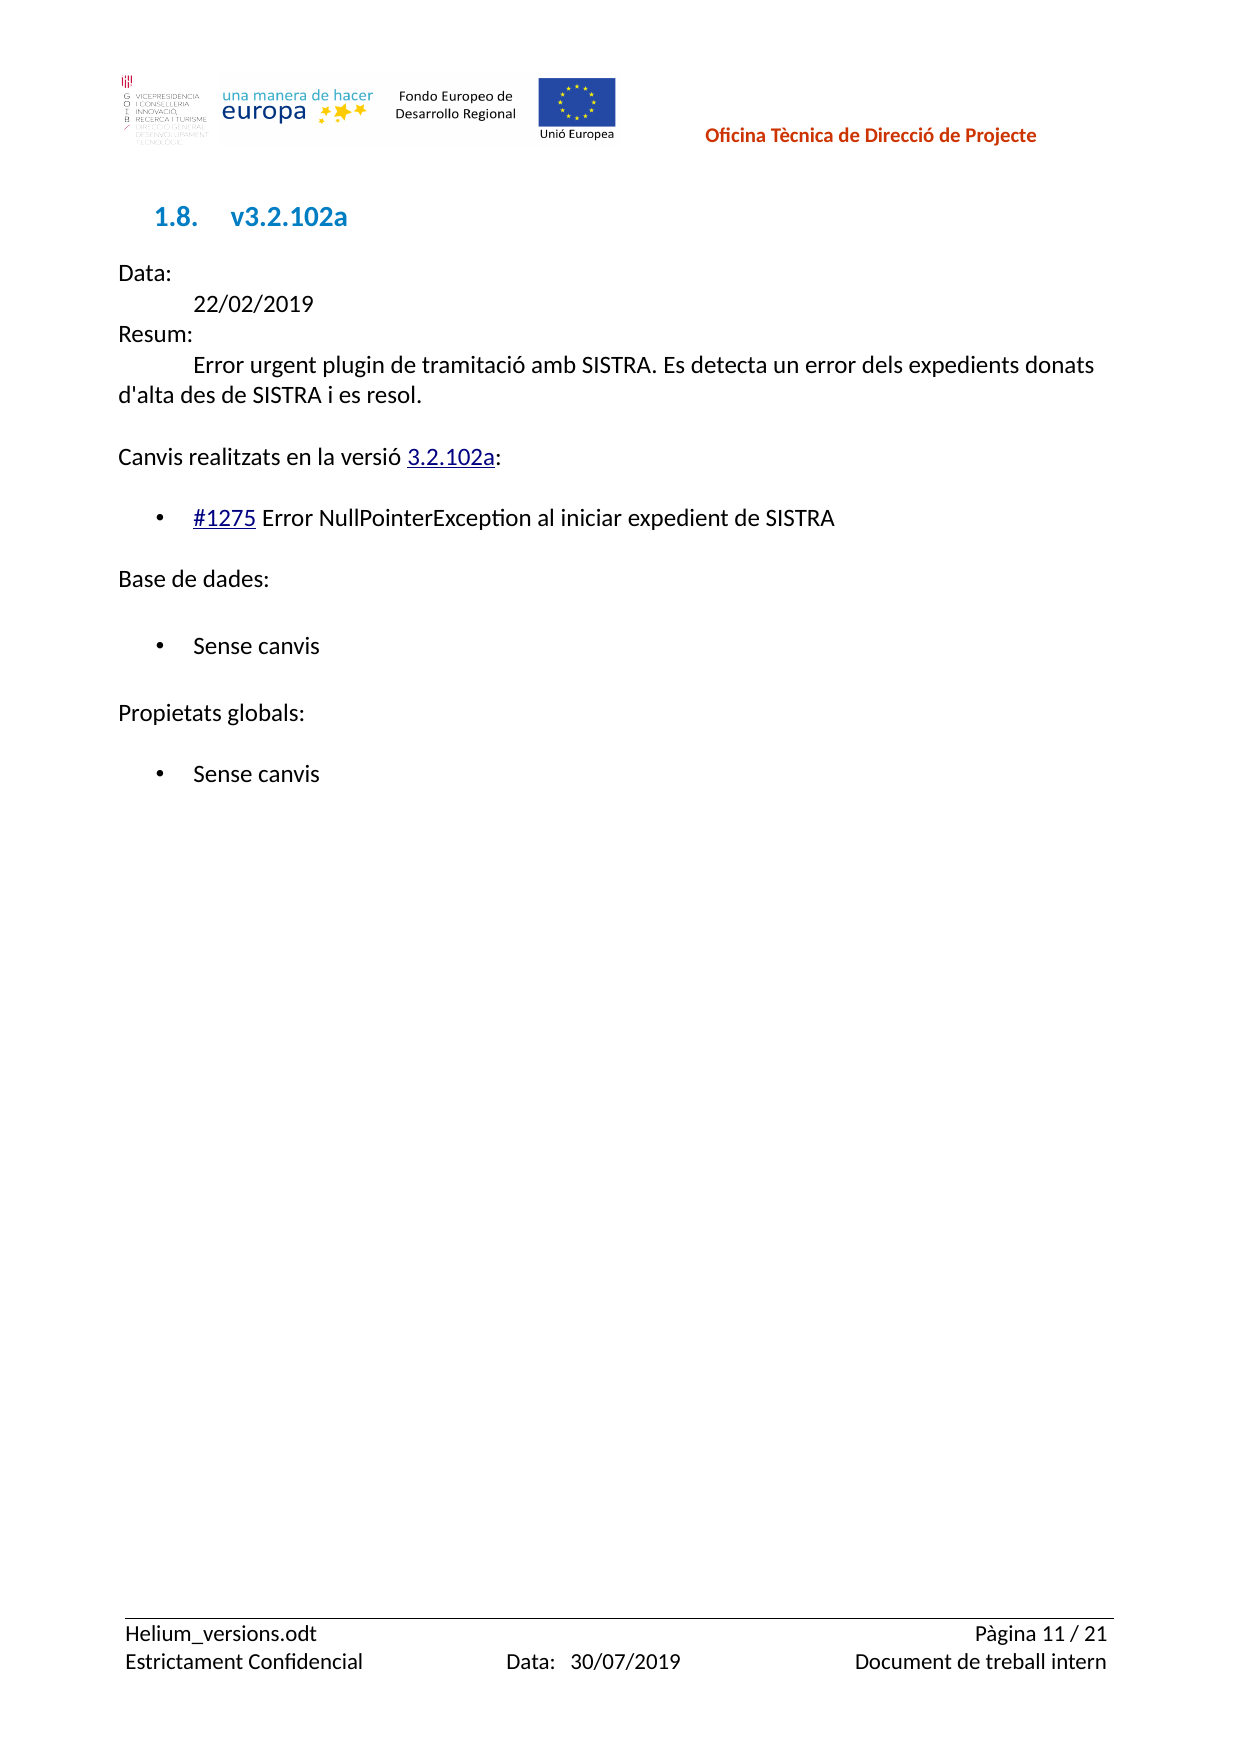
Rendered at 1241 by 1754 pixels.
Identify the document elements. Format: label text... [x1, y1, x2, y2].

text Propietats globals: [118, 697, 1122, 727]
text Base de dades: [118, 563, 1122, 593]
text 22/02/2019 [118, 288, 1122, 319]
text Resum: [118, 319, 1122, 349]
picture [118, 73, 213, 147]
list Sense canvis [156, 758, 1122, 788]
text Canvis realitzats en la versió 3.2.102a: [118, 441, 1122, 471]
picture [219, 73, 621, 147]
list #1275 Error NullPointerException al iniciar expedient de SISTRA [156, 502, 1122, 532]
list Sense canvis [156, 630, 1122, 660]
text Data: [118, 258, 1122, 288]
text Error urgent plugin de tramitació amb SISTRA. Es detecta un error dels expedients donats d'alta des de SISTRA i es resol. [118, 349, 1122, 410]
subtitle v3.2.102a [153, 198, 1122, 234]
